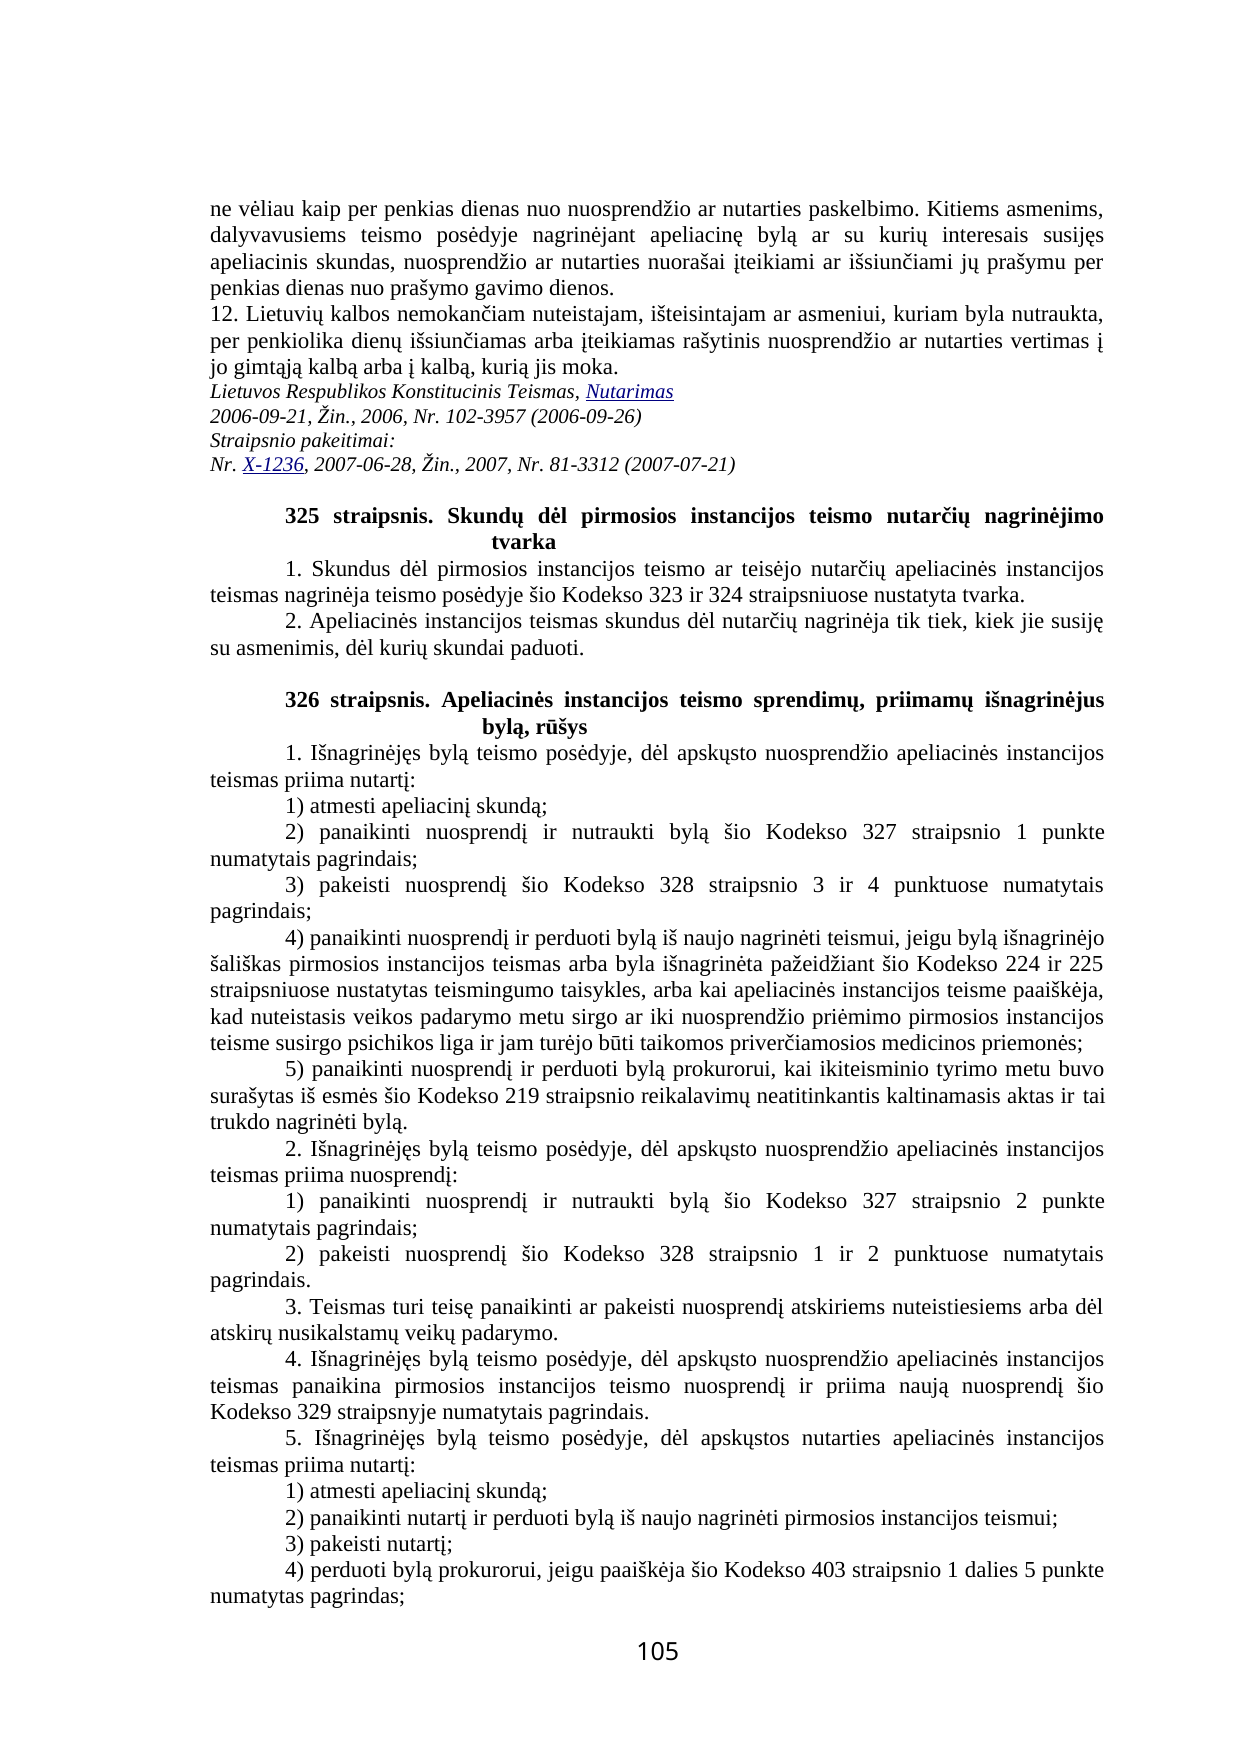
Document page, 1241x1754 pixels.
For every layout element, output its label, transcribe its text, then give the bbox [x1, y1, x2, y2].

text 3) pakeisti nuosprendį šio Kodekso 328 straipsnio 3 ir 4 punktuose numatytais pagrindais; [210, 871, 1106, 924]
text 2) panaikinti nutartį ir perduoti bylą iš naujo nagrinėti pirmosios instancijos teismui; [210, 1503, 1106, 1530]
text 2) panaikinti nuosprendį ir nutraukti bylą šio Kodekso 327 straipsnio 1 punkte numatytais pagrindais; [210, 818, 1106, 871]
text 1) panaikinti nuosprendį ir nutraukti bylą šio Kodekso 327 straipsnio 2 punkte numatytais pagrindais; [210, 1187, 1106, 1240]
text 5. Išnagrinėjęs bylą teismo posėdyje, dėl apskųstos nutarties apeliacinės instancijos teismas priima nutartį: [210, 1424, 1106, 1477]
text 5) panaikinti nuosprendį ir perduoti bylą prokurorui, kai ikiteisminio tyrimo metu buvo surašytas iš esmės šio Kodekso 219 straipsnio reikalavimų neatitinkantis kaltinamasis aktas ir tai trukdo nagrinėti bylą. [210, 1056, 1106, 1134]
text Nr. X-1236, 2007-06-28, Žin., 2007, Nr. 81-3312 (2007-07-21) [210, 452, 1106, 476]
text 1. Išnagrinėjęs bylą teismo posėdyje, dėl apskųsto nuosprendžio apeliacinės instancijos teismas priima nutartį: [210, 739, 1106, 792]
text Lietuvos Respublikos Konstitucinis Teismas, Nutarimas [210, 379, 1106, 403]
text 2006-09-21, Žin., 2006, Nr. 102-3957 (2006-09-26) [210, 403, 1106, 428]
text 1) atmesti apeliacinį skundą; [210, 792, 1106, 818]
text 3) pakeisti nutartį; [210, 1530, 1106, 1556]
text Straipsnio pakeitimai: [210, 428, 1106, 452]
text 2. Apeliacinės instancijos teismas skundus dėl nutarčių nagrinėja tik tiek, kiek jie susiję su asmenimis, dėl kurių skundai paduoti. [210, 607, 1106, 660]
text 12. Lietuvių kalbos nemokančiam nuteistajam, išteisintajam ar asmeniui, kuriam byla nutraukta, per penkiolika dienų išsiunčiamas arba įteikiamas rašytinis nuosprendžio ar nutarties vertimas į jo gimtąją kalbą arba į kalbą, kurią jis moka. [210, 300, 1106, 379]
text 1) atmesti apeliacinį skundą; [210, 1477, 1106, 1503]
text 326 straipsnis. Apeliacinės instancijos teismo sprendimų, priimamų išnagrinėjus bylą, rūšys [285, 687, 1106, 739]
text 1. Skundus dėl pirmosios instancijos teismo ar teisėjo nutarčių apeliacinės instancijos teismas nagrinėja teismo posėdyje šio Kodekso 323 ir 324 straipsniuose nustatyta tvarka. [210, 555, 1106, 607]
text 2. Išnagrinėjęs bylą teismo posėdyje, dėl apskųsto nuosprendžio apeliacinės instancijos teismas priima nuosprendį: [210, 1134, 1106, 1187]
text 4) perduoti bylą prokurorui, jeigu paaiškėja šio Kodekso 403 straipsnio 1 dalies 5 punkte numatytas pagrindas; [210, 1556, 1106, 1609]
text 325 straipsnis. Skundų dėl pirmosios instancijos teismo nutarčių nagrinėjimo tvarka [285, 502, 1106, 555]
text 4. Išnagrinėjęs bylą teismo posėdyje, dėl apskųsto nuosprendžio apeliacinės instancijos teismas panaikina pirmosios instancijos teismo nuosprendį ir priima naują nuosprendį šio Kodekso 329 straipsnyje numatytais pagrindais. [210, 1345, 1106, 1424]
text ne vėliau kaip per penkias dienas nuo nuosprendžio ar nutarties paskelbimo. Kitiems asmenims, dalyvavusiems teismo posėdyje nagrinėjant apeliacinę bylą ar su kurių interesais susijęs apeliacinis skundas, nuosprendžio ar nutarties nuorašai įteikiami ar išsiunčiami jų prašymu per penkias dienas nuo prašymo gavimo dienos. [210, 195, 1106, 300]
text 2) pakeisti nuosprendį šio Kodekso 328 straipsnio 1 ir 2 punktuose numatytais pagrindais. [210, 1240, 1106, 1293]
text 4) panaikinti nuosprendį ir perduoti bylą iš naujo nagrinėti teismui, jeigu bylą išnagrinėjo šališkas pirmosios instancijos teismas arba byla išnagrinėta pažeidžiant šio Kodekso 224 ir 225 straipsniuose nustatytas teismingumo taisykles, arba kai apeliacinės instancijos teisme paaiškėja, kad nuteistasis veikos padarymo metu sirgo ar iki nuosprendžio priėmimo pirmosios instancijos teisme susirgo psichikos liga ir jam turėjo būti taikomos priverčiamosios medicinos priemonės; [210, 924, 1106, 1056]
text 3. Teismas turi teisę panaikinti ar pakeisti nuosprendį atskiriems nuteistiesiems arba dėl atskirų nusikalstamų veikų padarymo. [210, 1293, 1106, 1345]
